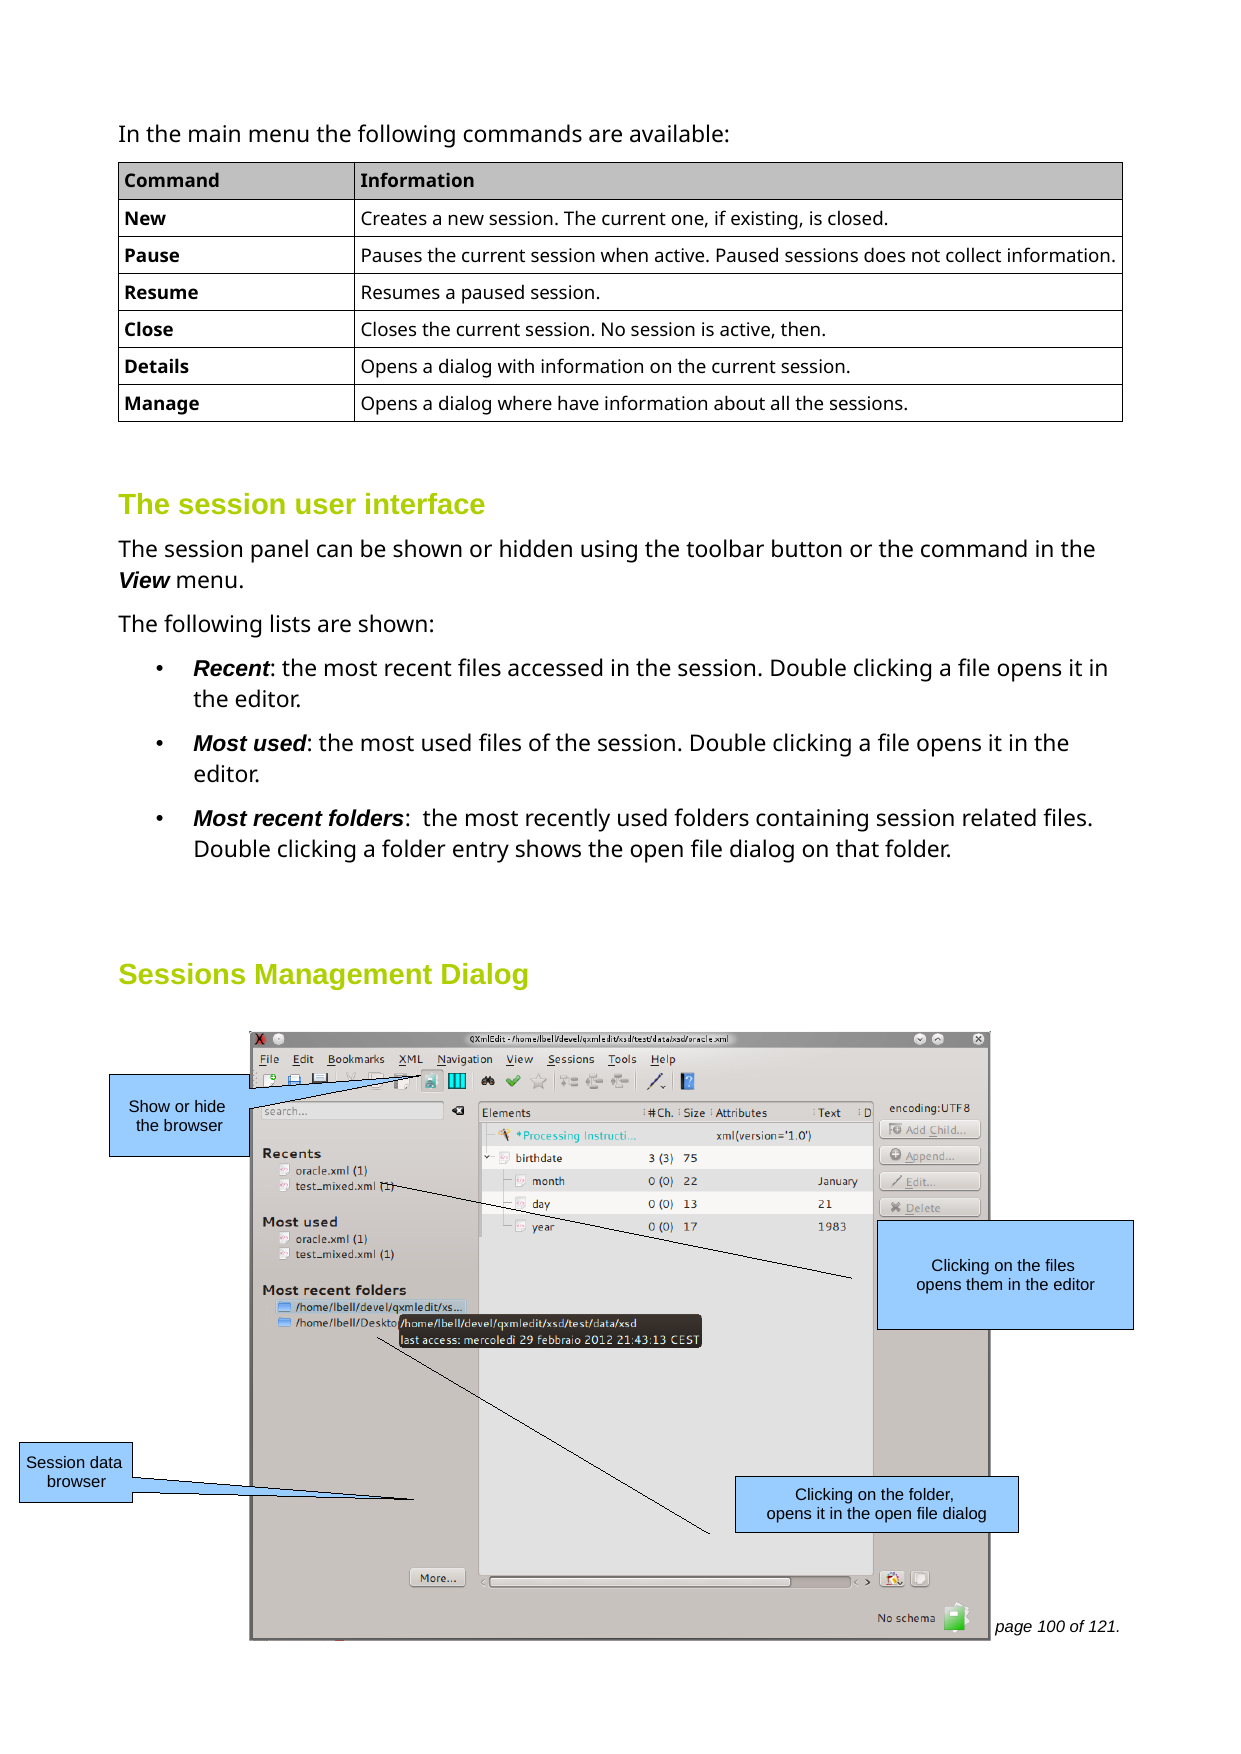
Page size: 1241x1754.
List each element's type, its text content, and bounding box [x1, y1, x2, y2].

table_cell Close [119, 311, 354, 347]
subtitle The session user interface [118, 487, 1122, 521]
table_cell Pause [119, 237, 354, 273]
table_cell Resume [119, 274, 354, 310]
table_cell Opens a dialog where have information about all the sessions. [355, 385, 1122, 421]
text In the main menu the following commands are available: [118, 118, 1122, 149]
subtitle Sessions Management Dialog [118, 957, 1122, 991]
text The session panel can be shown or hidden using the toolbar button or the command in the View menu. [118, 533, 1122, 595]
list Recent: the most recent files accessed in the session. Double clicking a file opens it in the editor. [156, 652, 1122, 714]
table_cell Details [119, 348, 354, 384]
list Most recent folders: the most recently used folders containing session related files. Double clicking a folder entry shows the open file dialog on that folder. [156, 802, 1122, 864]
text The following lists are shown: [118, 608, 1122, 639]
table_cell New [119, 200, 354, 236]
table_header Information [355, 163, 1122, 199]
picture [249, 1031, 991, 1641]
table_cell Closes the current session. No session is active, then. [355, 311, 1122, 347]
table_cell Manage [119, 385, 354, 421]
table_cell Resumes a paused session. [355, 274, 1122, 310]
table_cell Opens a dialog with information on the current session. [355, 348, 1122, 384]
table_header Command [119, 163, 354, 199]
table_cell Pauses the current session when active. Paused sessions does not collect information. [355, 237, 1122, 273]
list Most used: the most used files of the session. Double clicking a file opens it in the editor. [156, 727, 1122, 789]
table_cell Creates a new session. The current one, if existing, is closed. [355, 200, 1122, 236]
